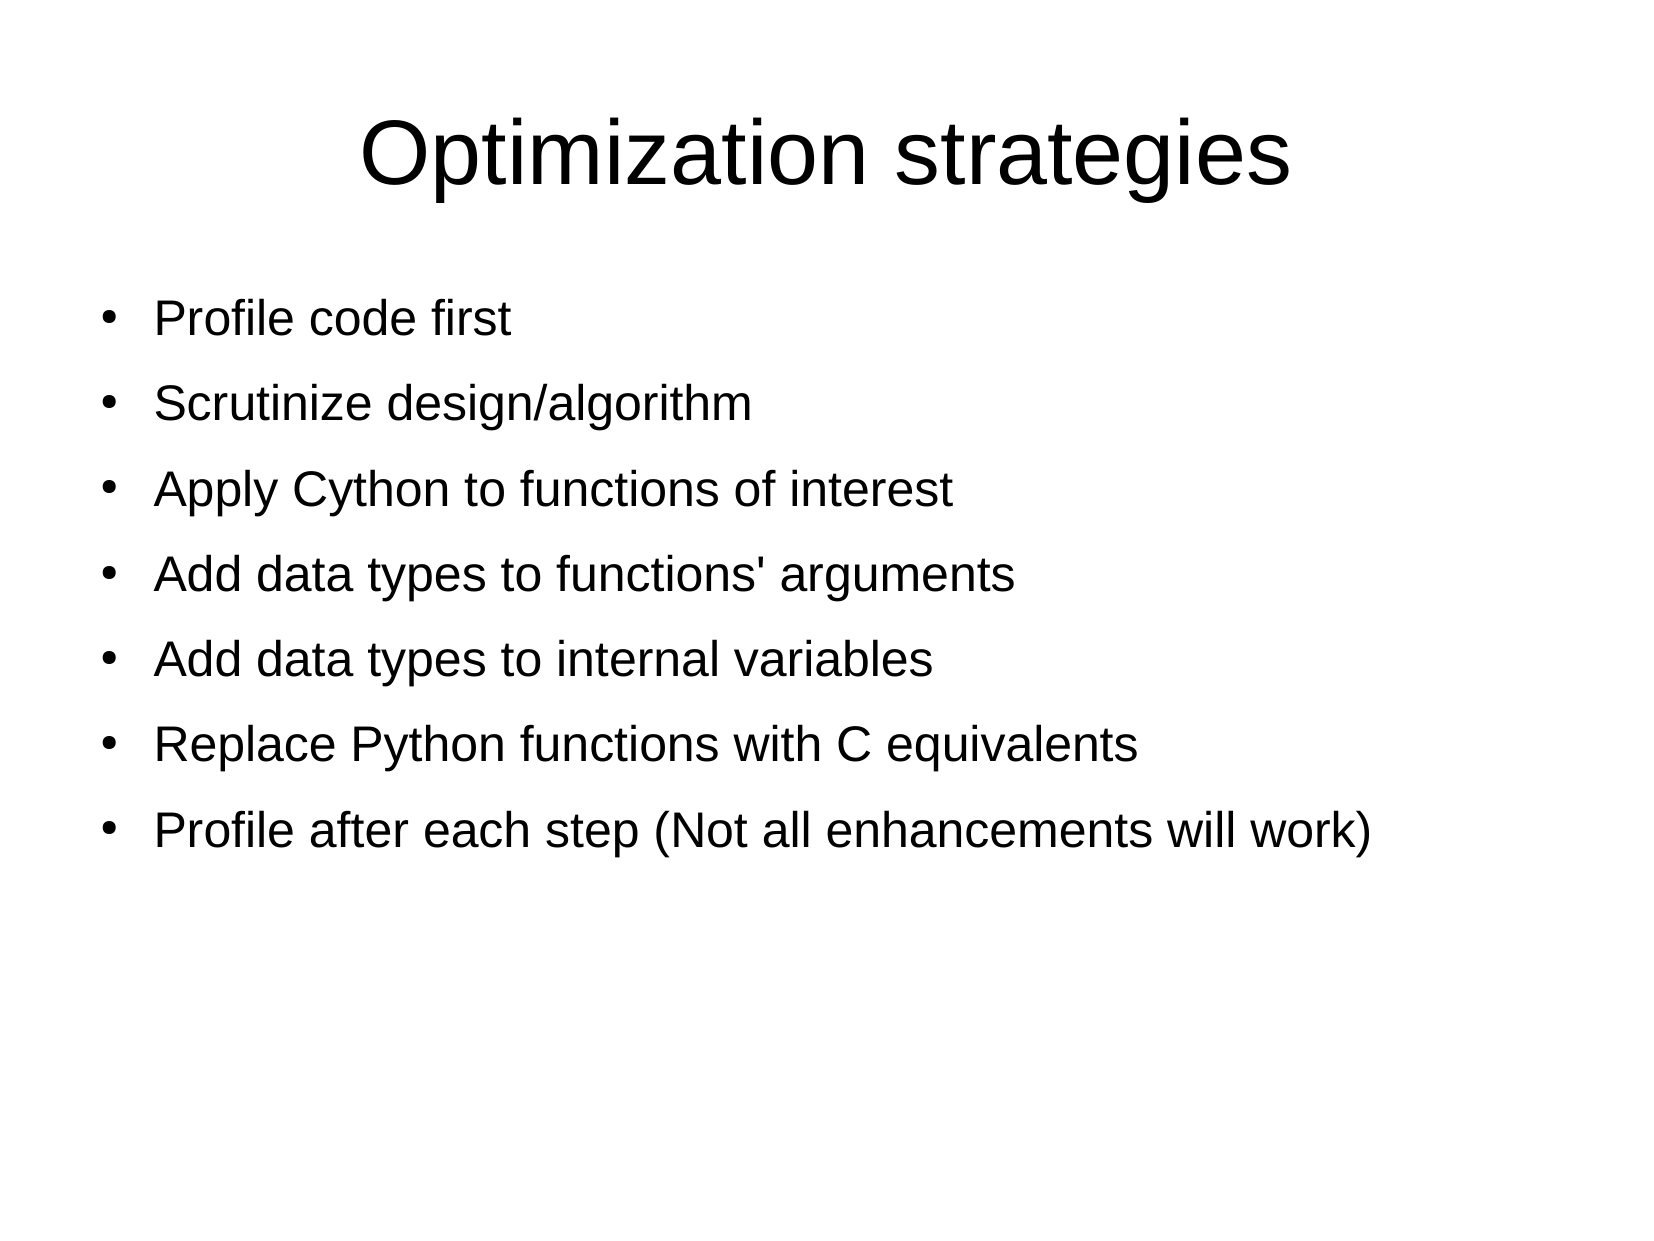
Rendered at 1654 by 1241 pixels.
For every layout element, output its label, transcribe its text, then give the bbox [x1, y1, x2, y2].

list Profile code first Scrutinize design/algorithm Apply Cython to functions of interest Add data types to functions' arguments Add data types to internal variables Replace Python functions with C equivalents Profile after each step (Not all enhancements will work) [82, 290, 1571, 1109]
title Optimization strategies [82, 49, 1571, 257]
